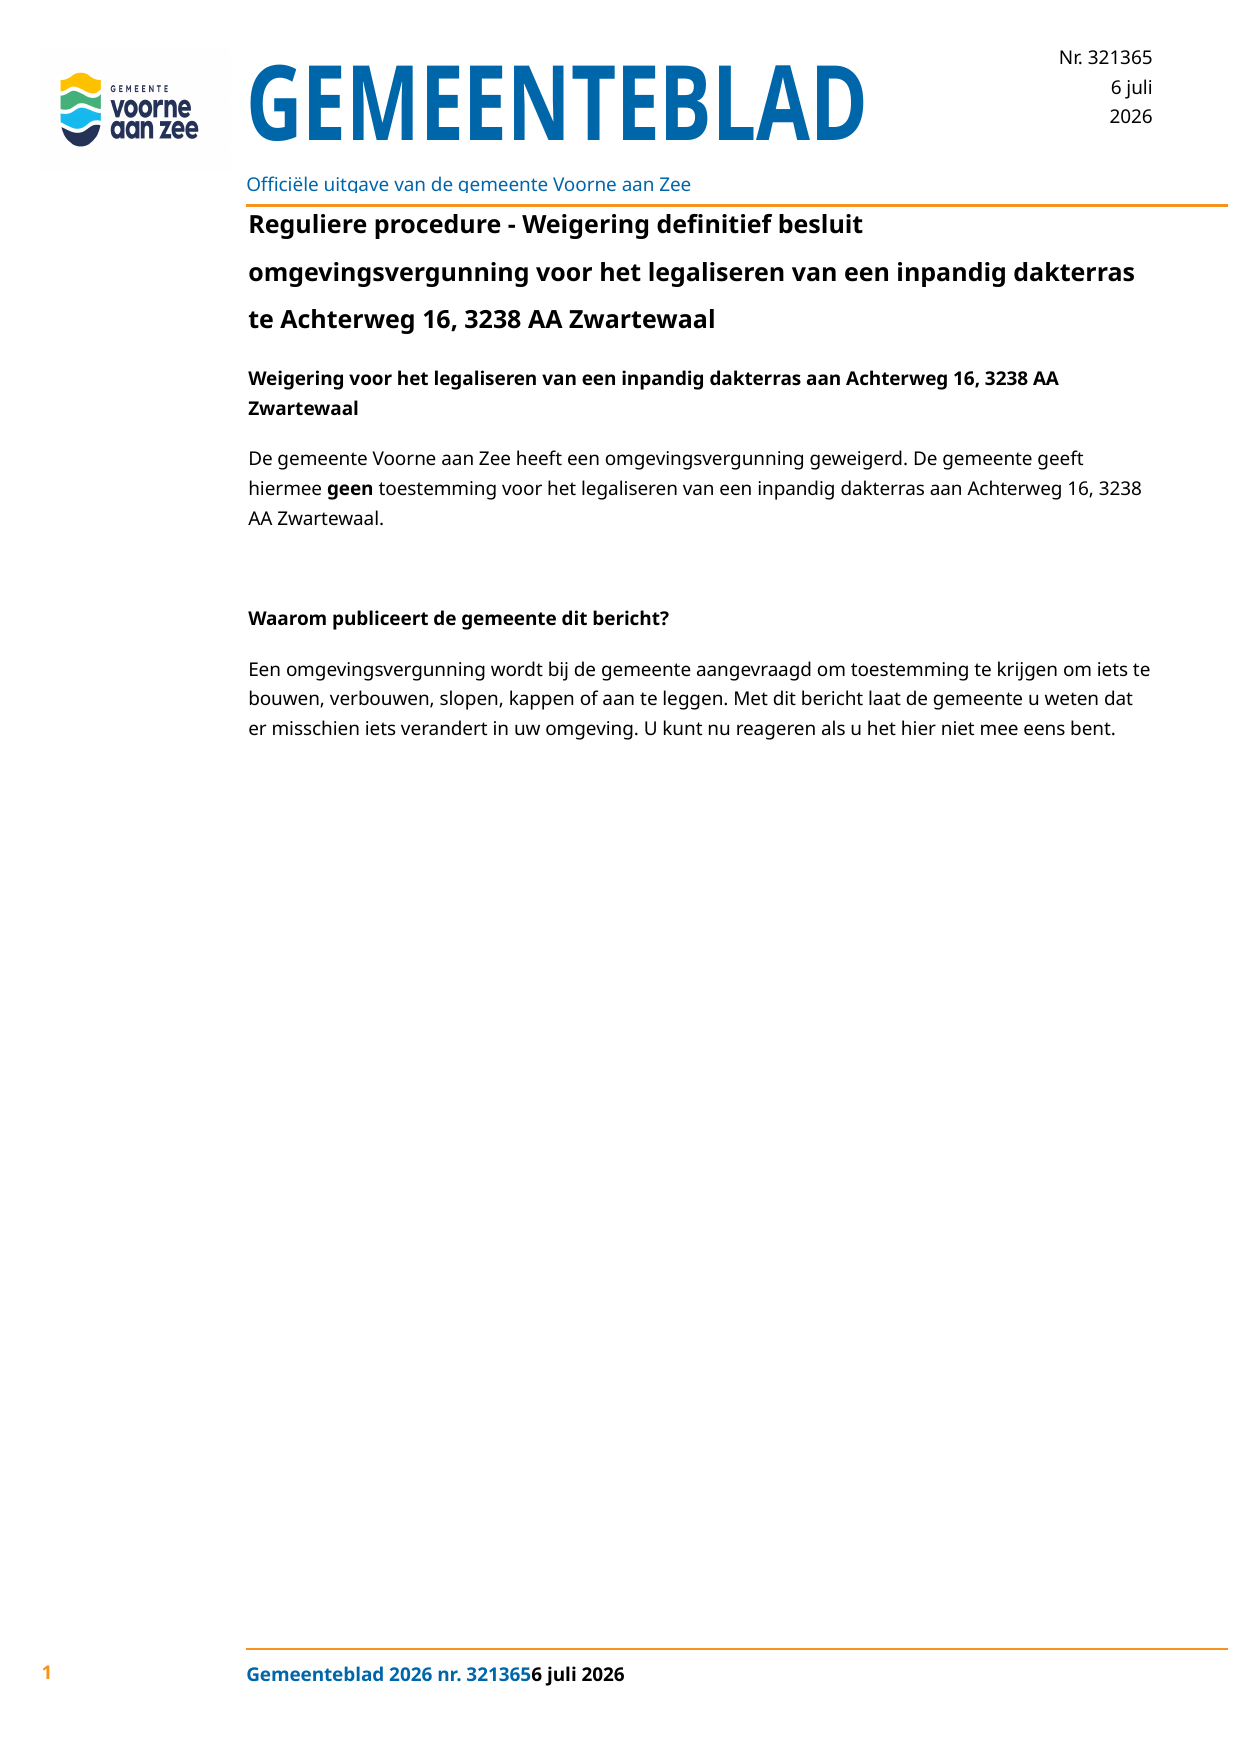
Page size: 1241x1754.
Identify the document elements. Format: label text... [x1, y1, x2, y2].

text Reguliere procedure - Weigering definitief besluit omgevingsvergunning voor het legaliseren van een inpandig dakterras te Achterweg 16, 3238 AA Zwartewaal [248, 207, 1152, 336]
text De gemeente Voorne aan Zee heeft een omgevingsvergunning geweigerd. De gemeente geeft hiermee geen toestemming voor het legaliseren van een inpandig dakterras aan Achterweg 16, 3238 AA Zwartewaal. [248, 446, 1152, 530]
picture [41, 47, 231, 172]
text Weigering voor het legaliseren van een inpandig dakterras aan Achterweg 16, 3238 AA Zwartewaal [248, 366, 1152, 421]
text Een omgevingsvergunning wordt bij de gemeente aangevraagd om toestemming te krijgen om iets te bouwen, verbouwen, slopen, kappen of aan te leggen. Met dit bericht laat de gemeente u weten dat er misschien iets verandert in uw omgeving. U kunt nu reageren als u het hier niet mee eens bent. [248, 656, 1152, 741]
text Waarom publiceert de gemeente dit bericht? [248, 606, 1152, 631]
